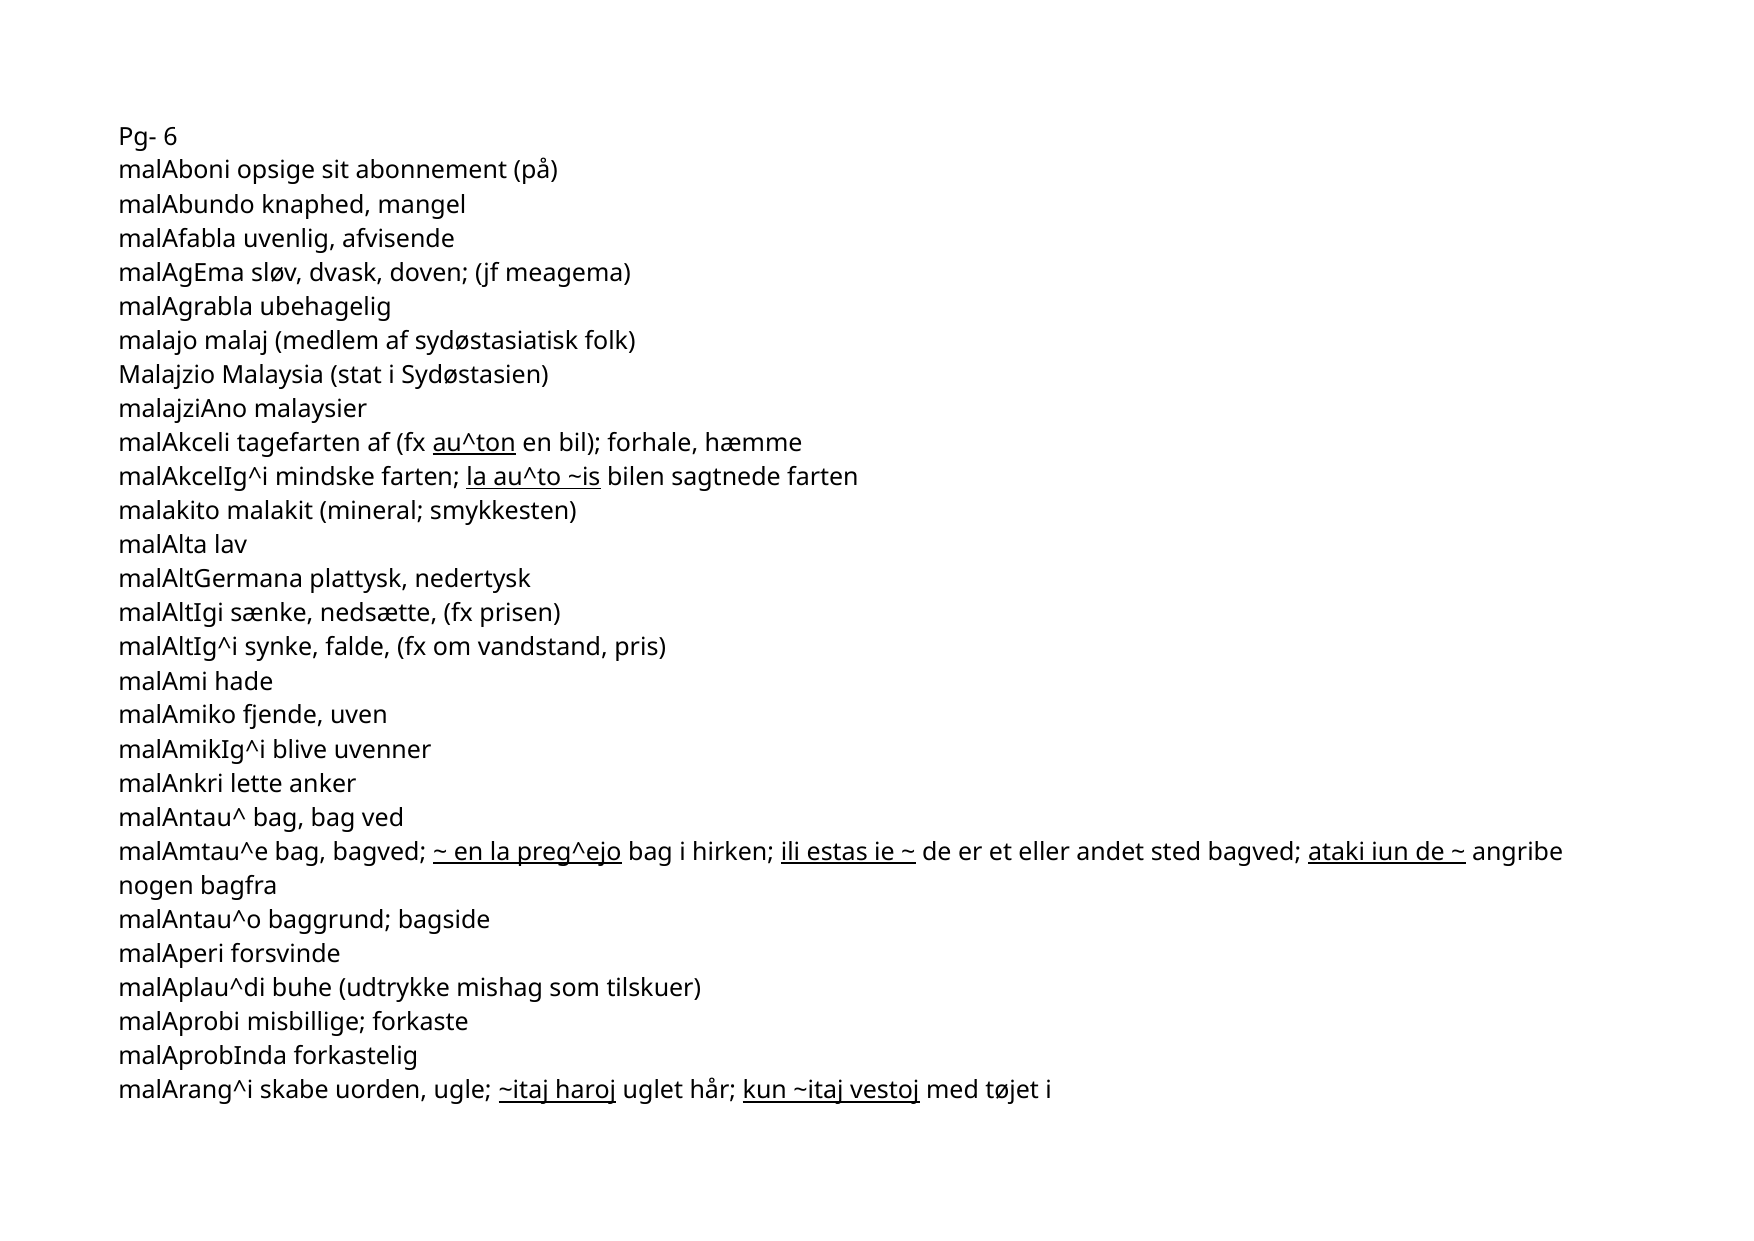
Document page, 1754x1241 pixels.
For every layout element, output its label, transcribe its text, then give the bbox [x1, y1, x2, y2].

text malakito malakit (mineral; smykkesten) [118, 493, 1636, 527]
text malAltIgi sænke, nedsætte, (fx prisen) [118, 595, 1636, 629]
text malAlta lav [118, 527, 1636, 561]
text malAkcelIg^i mindske farten; la au^to ~is bilen sagtnede farten [118, 459, 1636, 493]
text malAmi hade [118, 663, 1636, 697]
text malAprobInda forkastelig [118, 1038, 1636, 1072]
text malAmiko fjende, uven [118, 697, 1636, 731]
text malAboni opsige sit abonnement (på) [118, 152, 1636, 186]
text malAfabla uvenlig, afvisende [118, 220, 1636, 254]
text Pg- 6 [118, 118, 1636, 152]
text malAgrabla ubehagelig [118, 288, 1636, 322]
text malajziAno malaysier [118, 391, 1636, 425]
text malAntau^o baggrund; bagside [118, 902, 1636, 936]
text malAgEma sløv, dvask, doven; (jf meagema) [118, 254, 1636, 288]
text malAperi forsvinde [118, 936, 1636, 970]
text Malajzio Malaysia (stat i Sydøstasien) [118, 357, 1636, 391]
text malAltGermana plattysk, nedertysk [118, 561, 1636, 595]
text malajo malaj (medlem af sydøstasiatisk folk) [118, 322, 1636, 357]
text malAntau^ bag, bag ved [118, 799, 1636, 833]
text malAmikIg^i blive uvenner [118, 731, 1636, 765]
text malAmtau^e bag, bagved; ~ en la preg^ejo bag i hirken; ili estas ie ~ de er et eller andet sted bagved; ataki iun de ~ angribe nogen bagfra [118, 833, 1636, 902]
text malAprobi misbillige; forkaste [118, 1004, 1636, 1038]
text malAplau^di buhe (udtrykke mishag som tilskuer) [118, 970, 1636, 1004]
text malAkceli tagefarten af (fx au^ton en bil); forhale, hæmme [118, 425, 1636, 459]
text malAnkri lette anker [118, 765, 1636, 799]
text malAltIg^i synke, falde, (fx om vandstand, pris) [118, 629, 1636, 663]
text malAbundo knaphed, mangel [118, 186, 1636, 220]
text malArang^i skabe uorden, ugle; ~itaj haroj uglet hår; kun ~itaj vestoj med tøjet i [118, 1072, 1636, 1106]
